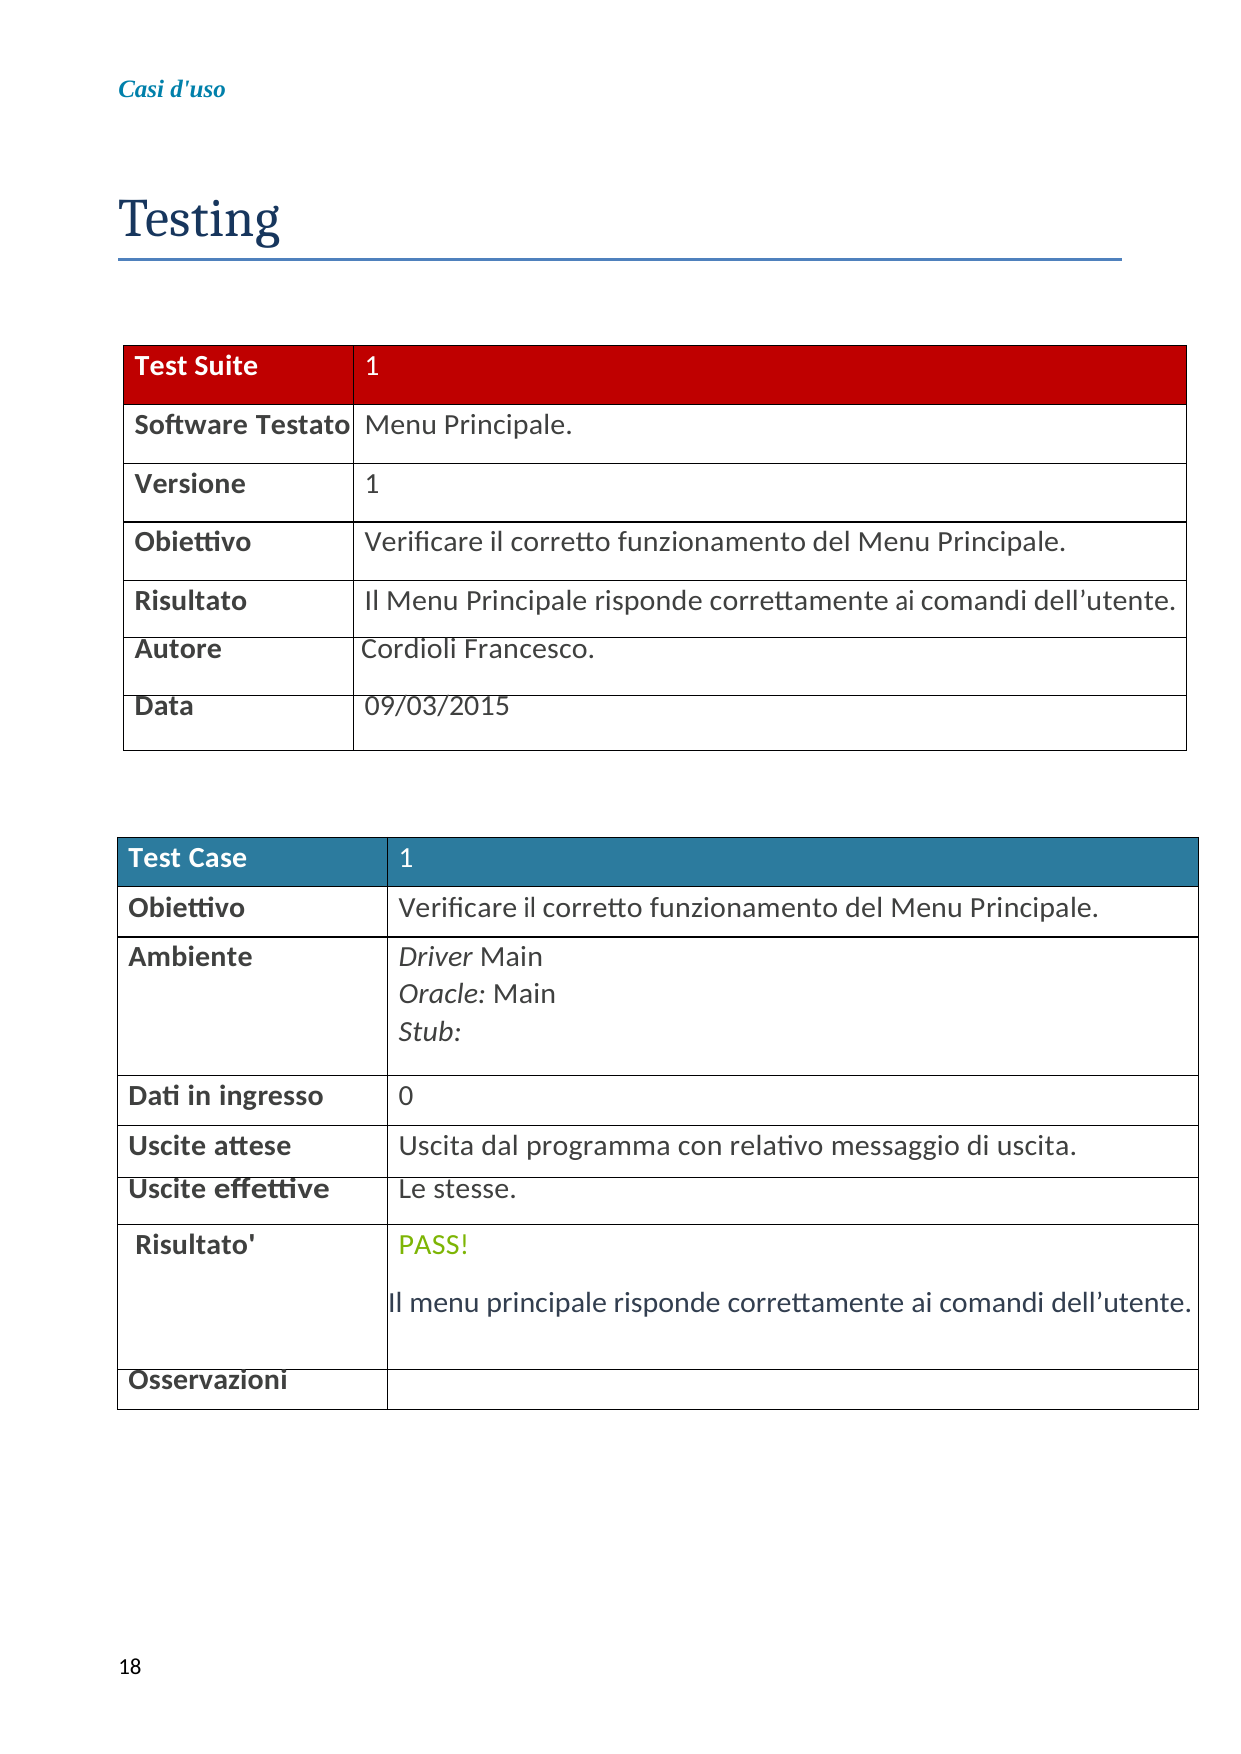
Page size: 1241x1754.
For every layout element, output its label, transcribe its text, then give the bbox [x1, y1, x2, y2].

table_cell Obiettivo [118, 887, 387, 936]
table_cell Il Menu Principale risponde correttamente ai comandi dell’utente. [354, 581, 1186, 637]
table_cell Driver Main Oracle: Main Stub: [388, 938, 1198, 1075]
table_cell Le stesse. [388, 1178, 1198, 1224]
title Testing [118, 188, 1122, 258]
table_cell Osservazioni [118, 1370, 387, 1409]
table_cell Autore [124, 638, 353, 694]
table_cell PASS! Il menu principale risponde correttamente ai comandi dell’utente. [388, 1225, 1198, 1369]
table_cell Uscite attese [118, 1126, 387, 1177]
table_header 1 [388, 838, 1198, 886]
table_header 1 [354, 346, 1186, 404]
table_cell Ambiente [118, 938, 387, 1075]
table_cell Cordioli Francesco. [354, 638, 1186, 694]
table_cell Obiettivo [124, 523, 353, 580]
table_header Test Case [118, 838, 387, 886]
table_cell Risultato' [118, 1225, 387, 1369]
table_cell 1 [354, 464, 1186, 521]
table_cell 09/03/2015 [354, 696, 1186, 750]
table_cell Versione [124, 464, 353, 521]
subtitle Casi d'uso [118, 74, 1122, 102]
table_cell Software Testato [124, 405, 353, 463]
table_cell Data [124, 696, 353, 750]
table_cell Verificare il corretto funzionamento del Menu Principale. [354, 523, 1186, 580]
table_cell Dati in ingresso [118, 1076, 387, 1125]
table_cell Uscita dal programma con relativo messaggio di uscita. [388, 1126, 1198, 1177]
table_cell Uscite effettive [118, 1178, 387, 1224]
table_cell [388, 1370, 1198, 1409]
table_cell Verificare il corretto funzionamento del Menu Principale. [388, 887, 1198, 936]
table_cell Risultato [124, 581, 353, 637]
table_cell 0 [388, 1076, 1198, 1125]
table_cell Menu Principale. [354, 405, 1186, 463]
table_header Test Suite [124, 346, 353, 404]
